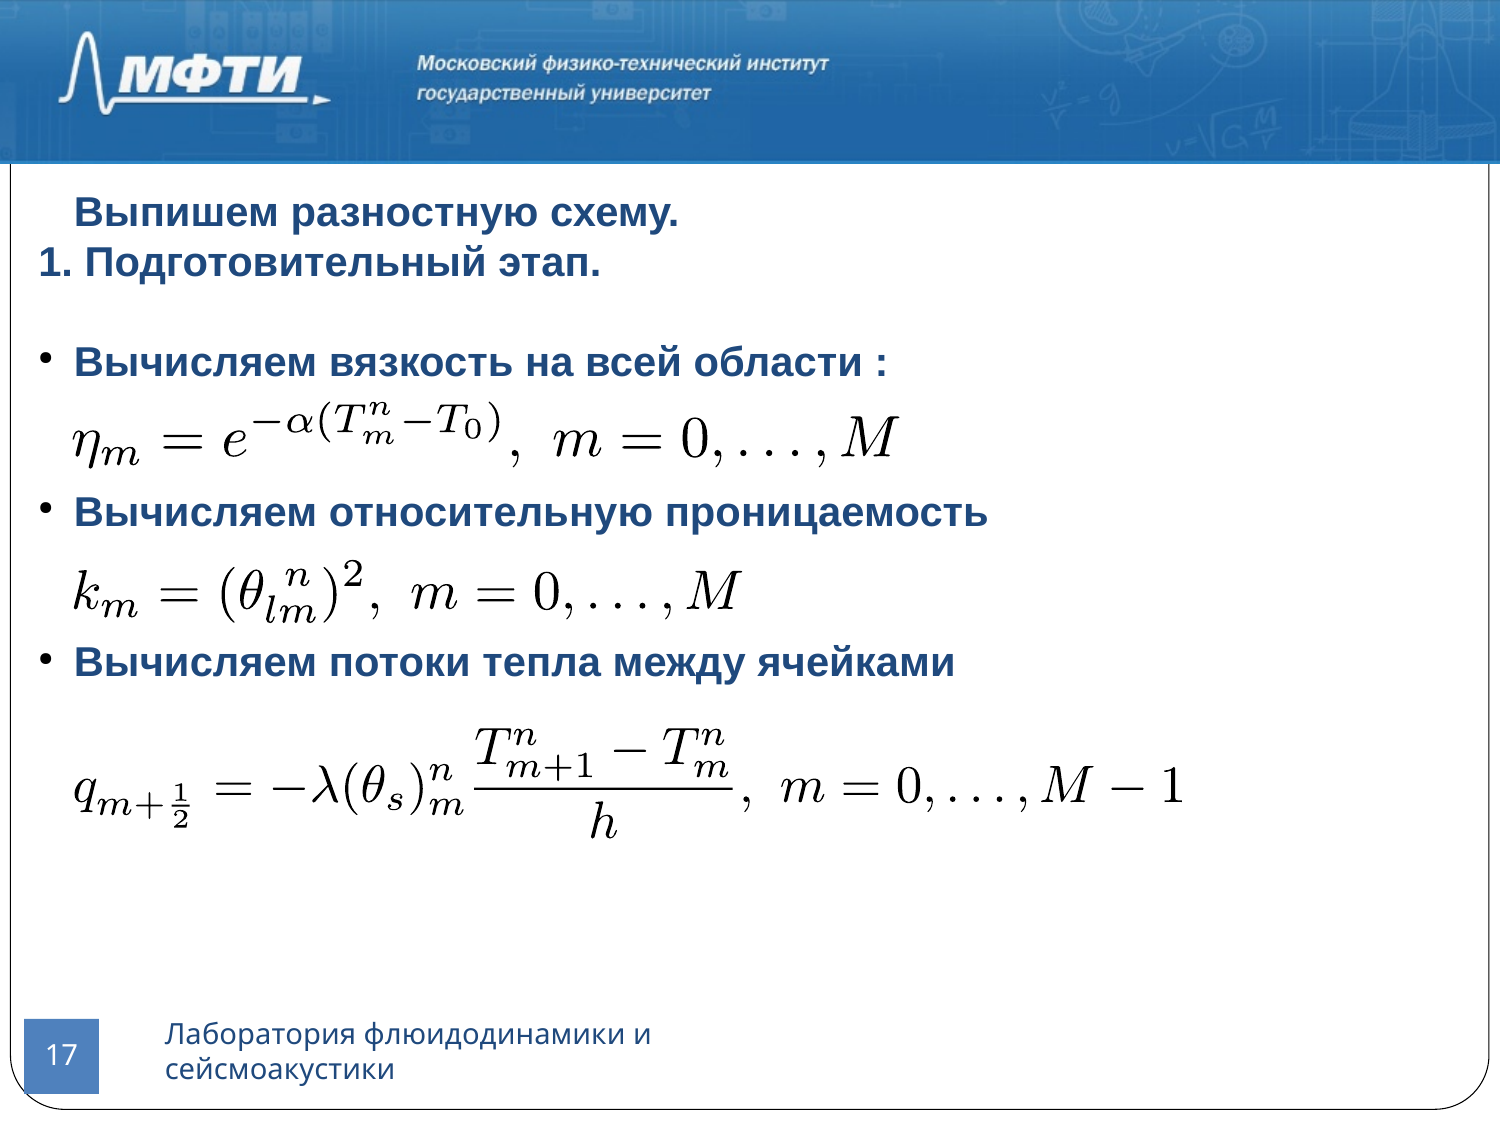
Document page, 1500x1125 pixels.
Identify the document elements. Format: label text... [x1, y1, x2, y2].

text_box [70, 559, 745, 624]
text_box Выпишем разностную схему. 1. Подготовительный этап. Вычисляем вязкость на всей области : Вычисляем относительную проницаемость Вычисляем потоки тепла между ячейками [23, 177, 1441, 1040]
text_box Лаборатория флюидодинамики и сейсмоакустики [150, 1012, 880, 1088]
text_box [72, 728, 1186, 839]
text_box [24, 1018, 99, 1094]
text_box [70, 401, 902, 469]
picture [0, 0, 1500, 164]
